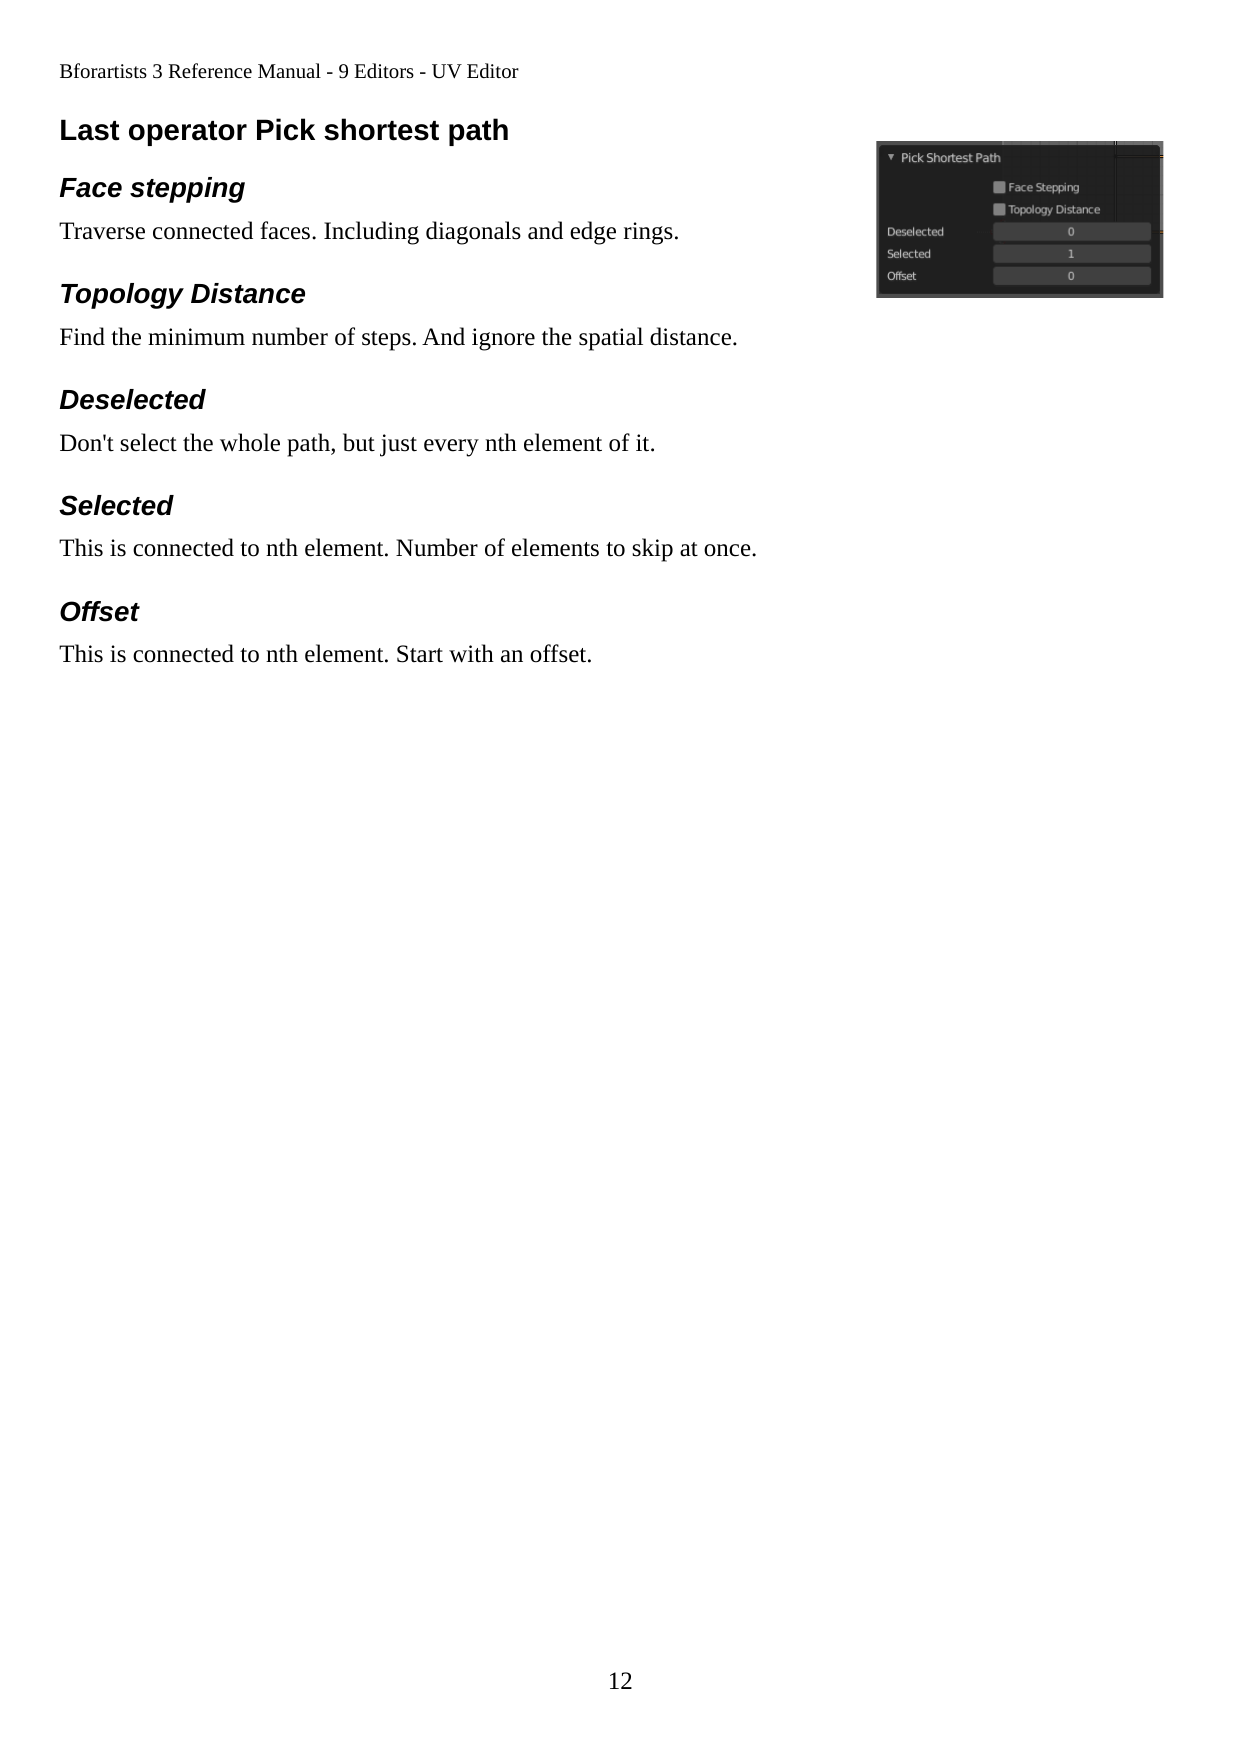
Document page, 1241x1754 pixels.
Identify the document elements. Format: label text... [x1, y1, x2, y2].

subtitle Selected [59, 489, 1181, 521]
subtitle Deselected [59, 383, 1181, 415]
text This is connected to nth element. Start with an offset. [59, 639, 1181, 668]
subtitle Topology Distance [59, 277, 1181, 309]
subtitle [1164, 171, 1181, 203]
subtitle Face stepping [59, 171, 876, 203]
subtitle Offset [59, 595, 1181, 627]
text Don't select the whole path, but just every nth element of it. [59, 428, 1181, 456]
text Traverse connected faces. Including diagonals and edge rings. [59, 216, 876, 244]
text Find the minimum number of steps. And ignore the spatial distance. [59, 322, 1181, 350]
picture [876, 141, 1164, 298]
text This is connected to nth element. Number of elements to skip at once. [59, 533, 1181, 562]
subtitle Last operator Pick shortest path [59, 113, 1181, 146]
